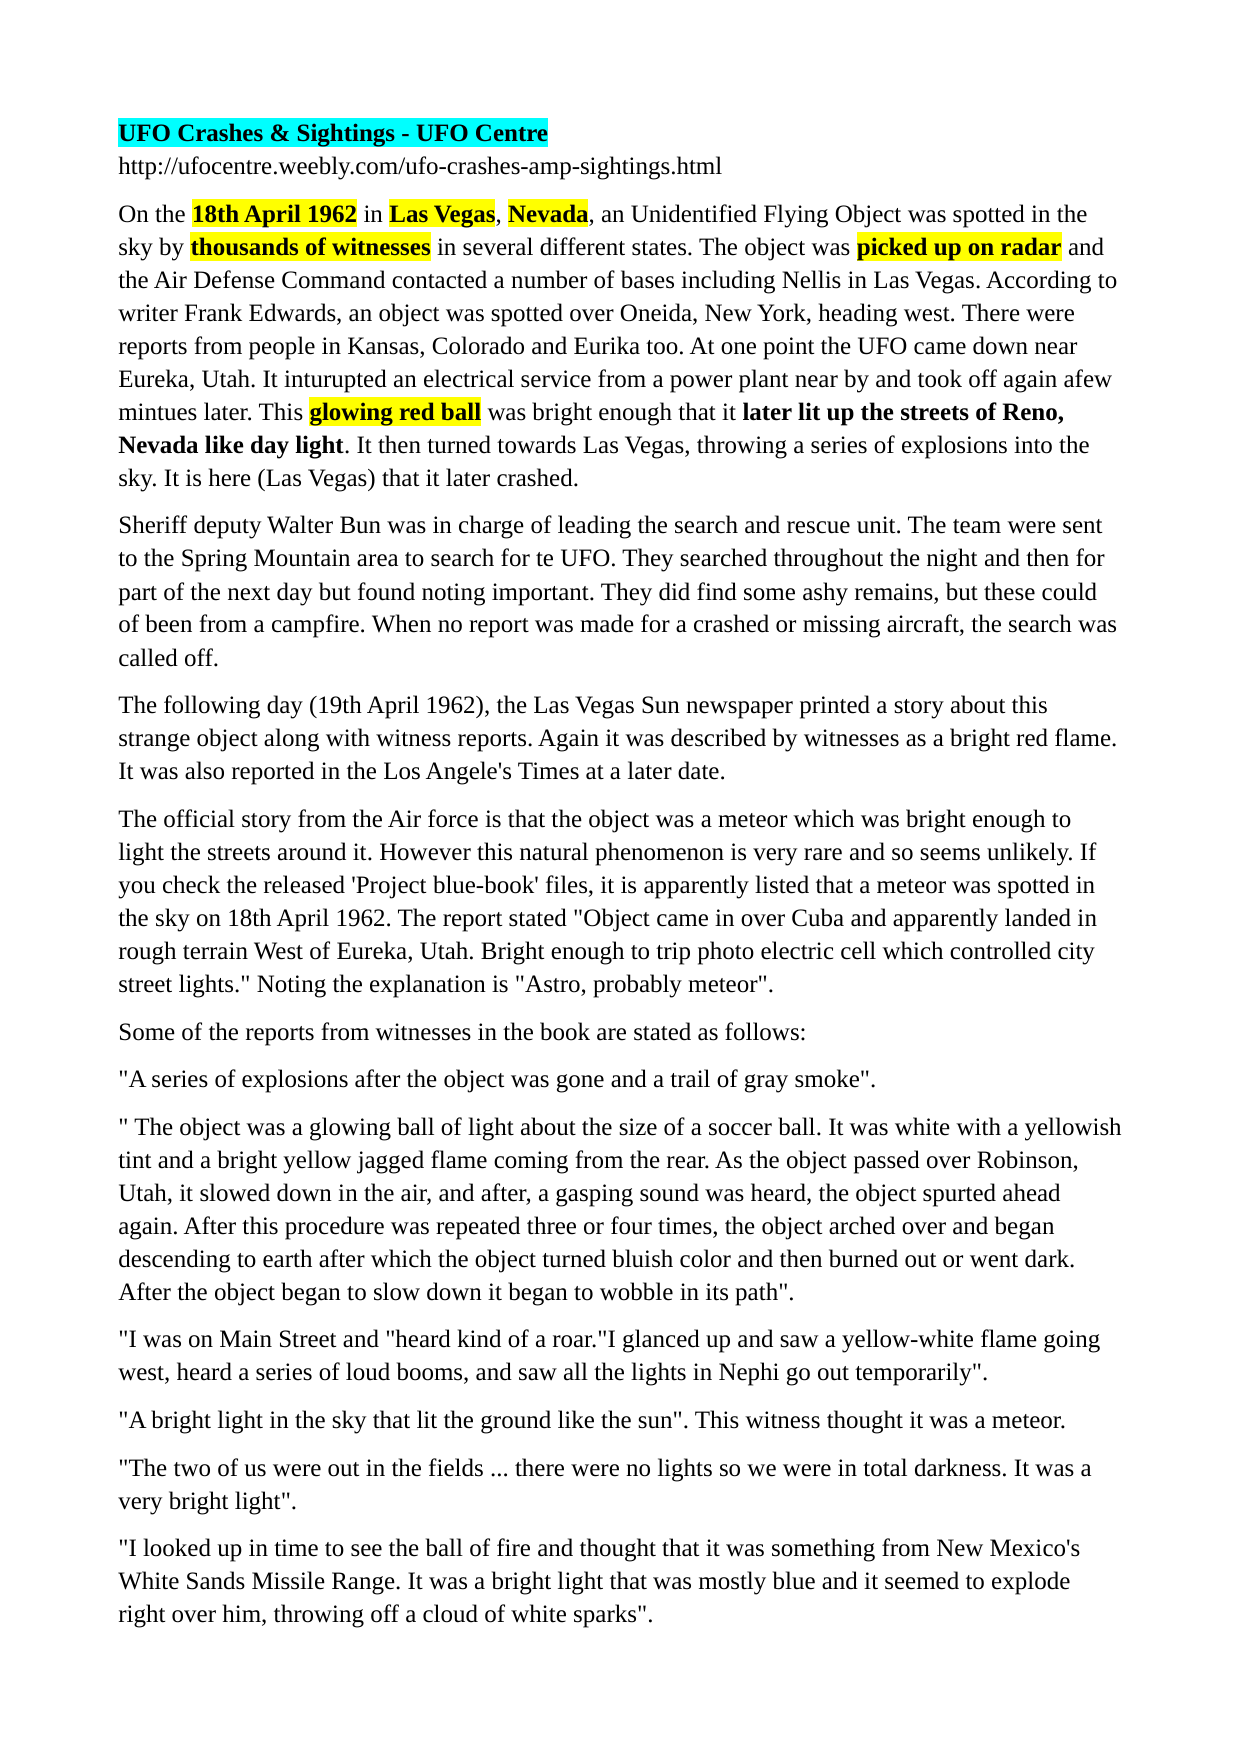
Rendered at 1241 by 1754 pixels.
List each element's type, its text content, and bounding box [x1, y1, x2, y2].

text "I was on Main Street and "heard kind of a roar."I glanced up and saw a yellow-white flame going west, heard a series of loud booms, and saw all the lights in Nephi go out temporarily". [118, 1324, 1122, 1386]
text Sheriff deputy Walter Bun was in charge of leading the search and rescue unit. The team were sent to the Spring Mountain area to search for te UFO. They searched throughout the night and then for part of the next day but found noting important. They did find some ashy remains, but these could of been from a campfire. When no report was made for a crashed or missing aircraft, the search was called off. [118, 511, 1122, 671]
text " The object was a glowing ball of light about the size of a soccer ball. It was white with a yellowish tint and a bright yellow jagged flame coming from the rear. As the object passed over Robinson, Utah, it slowed down in the air, and after, a gasping sound was heard, the object spurted ahead again. After this procedure was repeated three or four times, the object arched over and began descending to earth after which the object turned bluish color and then burned out or went dark. After the object began to slow down it began to wobble in its path". [118, 1112, 1122, 1306]
text The official story from the Air force is that the object was a meteor which was bright enough to light the streets around it. However this natural phenomenon is very rare and so seems unlikely. If you check the released 'Project blue-book' files, it is apparently listed that a meteor was spotted in the sky on 18th April 1962. The report stated "Object came in over Cuba and apparently landed in rough terrain West of Eureka, Utah. Bright enough to trip photo electric cell which controlled city street lights." Noting the explanation is "Astro, probably meteor". [118, 804, 1122, 998]
text Some of the reports from witnesses in the book are stated as follows: [118, 1017, 1122, 1045]
text "The two of us were out in the fields ... there were no lights so we were in total darkness. It was a very bright light". [118, 1453, 1122, 1514]
text On the 18th April 1962 in Las Vegas, Nevada, an Unidentified Flying Object was spotted in the sky by thousands of witnesses in several different states. The object was picked up on radar and the Air Defense Command contacted a number of bases including Nellis in Las Vegas. According to writer Frank Edwards, an object was spotted over Oneida, New York, heading west. There were reports from people in Kansas, Colorado and Eurika too. At one point the UFO came down near Eureka, Utah. It inturupted an electrical service from a power plant near by and took off again afew mintues later. This glowing red ball was bright enough that it later lit up the streets of Reno, Nevada like day light. It then turned towards Las Vegas, throwing a series of explosions into the sky. It is here (Las Vegas) that it later crashed. [118, 199, 1122, 492]
text UFO Crashes & Sightings - UFO Centre http://ufocentre.weebly.com/ufo-crashes-amp-sightings.html [118, 118, 1122, 180]
text The following day (19th April 1962), the Las Vegas Sun newspaper printed a story about this strange object along with witness reports. Again it was described by witnesses as a bright red flame. It was also reported in the Los Angele's Times at a later date. [118, 690, 1122, 785]
text "A bright light in the sky that lit the ground like the sun". This witness thought it was a meteor. [118, 1405, 1122, 1434]
text "A series of explosions after the object was gone and a trail of gray smoke". [118, 1064, 1122, 1093]
text "I looked up in time to see the ball of fire and thought that it was something from New Mexico's White Sands Missile Range. It was a bright light that was mostly blue and it seemed to explode right over him, throwing off a cloud of white sparks". [118, 1533, 1122, 1628]
